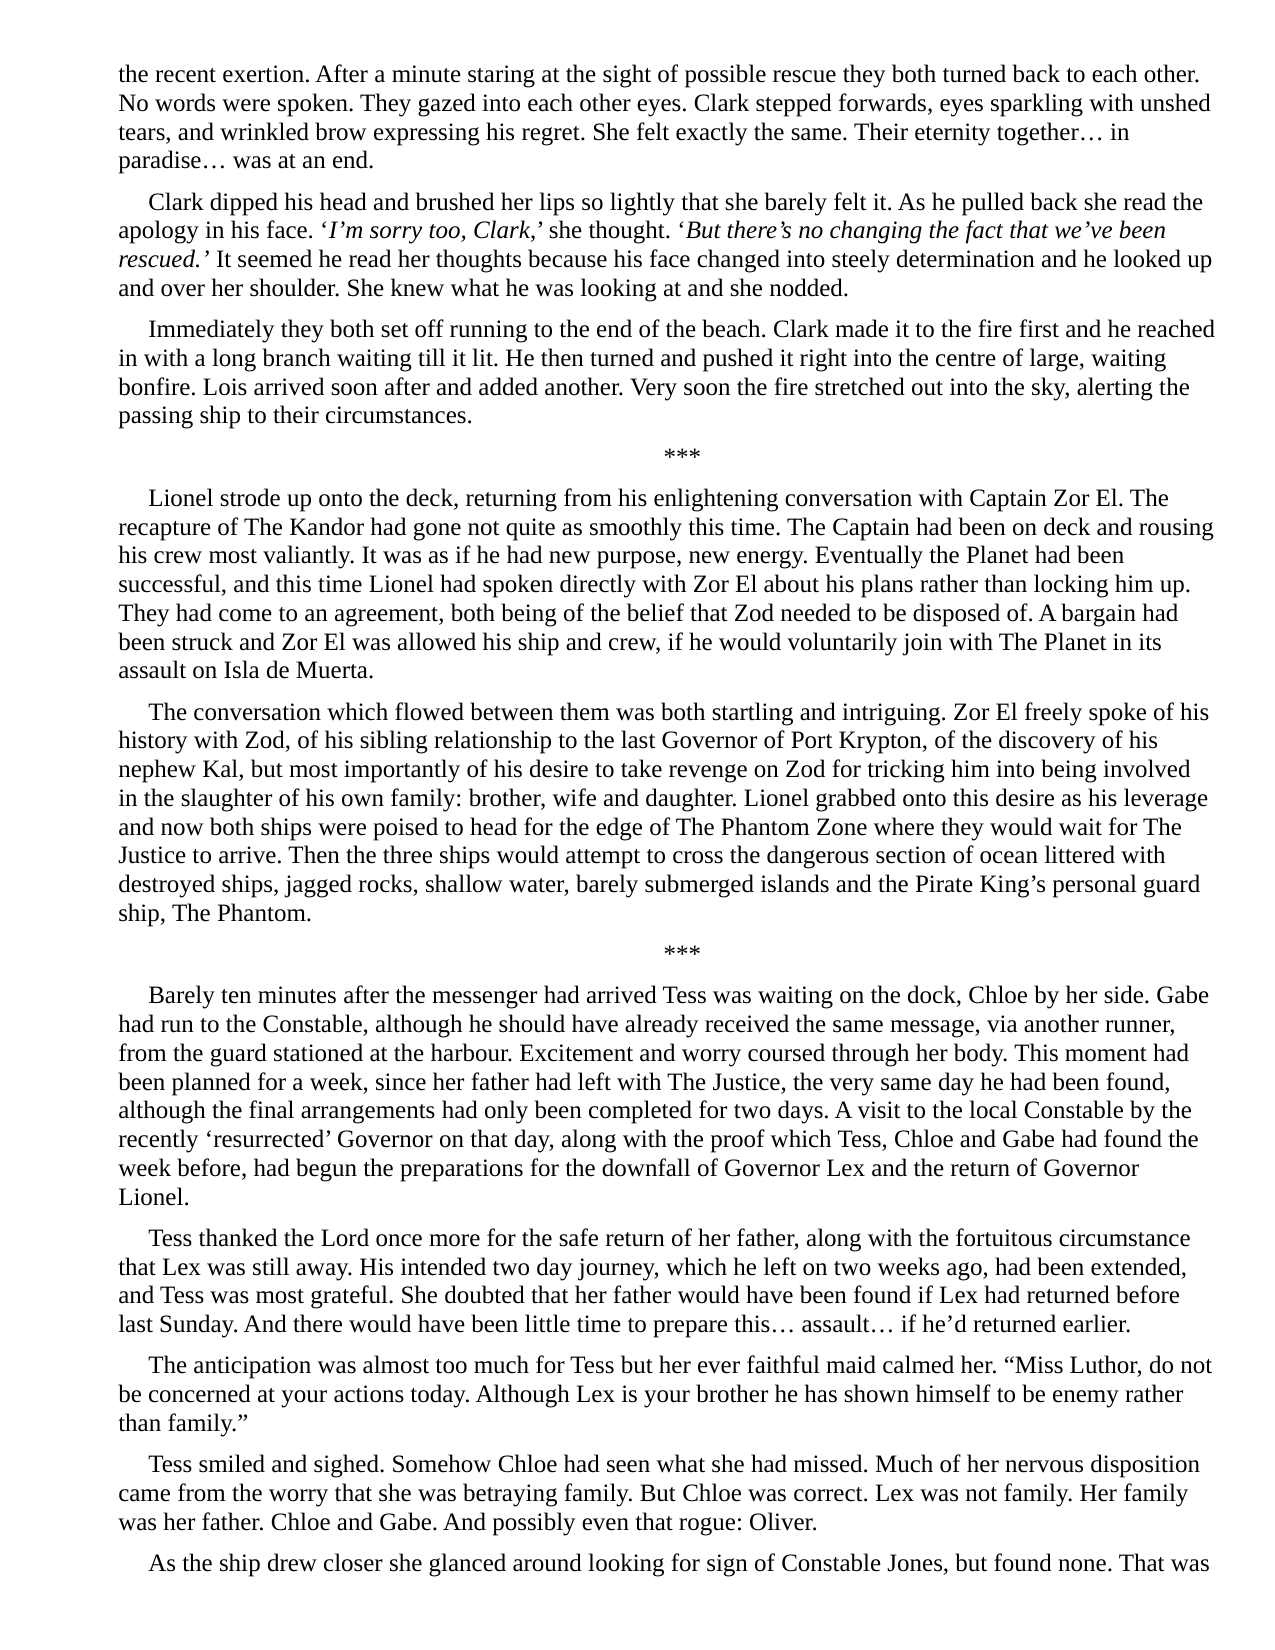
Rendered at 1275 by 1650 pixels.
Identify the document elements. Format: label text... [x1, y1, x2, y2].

text *** [118, 442, 1216, 470]
text The anticipation was almost too much for Tess but her ever faithful maid calmed her. “Miss Luthor, do not be concerned at your actions today. Although Lex is your brother he has shown himself to be enemy rather than family.” [118, 1350, 1216, 1437]
text Clark dipped his head and brushed her lips so lightly that she barely felt it. As he pulled back she read the apology in his face. ‘I’m sorry too, Clark,’ she thought. ‘But there’s no changing the fact that we’ve been rescued.’ It seemed he read her thoughts because his face changed into steely determination and he looked up and over her shoulder. She knew what he was looking at and she nodded. [118, 187, 1216, 302]
text Immediately they both set off running to the end of the beach. Clark made it to the fire first and he reached in with a long branch waiting till it lit. He then turned and pushed it right into the centre of large, waiting bonfire. Lois arrived soon after and added another. Very soon the fire stretched out into the sky, alerting the passing ship to their circumstances. [118, 314, 1216, 429]
text Tess thanked the Lord once more for the safe return of her father, along with the fortuitous circumstance that Lex was still away. His intended two day journey, which he left on two weeks ago, had been extended, and Tess was most grateful. She doubted that her father would have been found if Lex had returned before last Sunday. And there would have been little time to prepare this… assault… if he’d returned earlier. [118, 1223, 1216, 1338]
text Barely ten minutes after the messenger had arrived Tess was waiting on the dock, Chloe by her side. Gabe had run to the Constable, although he should have already received the same message, via another runner, from the guard stationed at the harbour. Excitement and worry coursed through her body. This moment had been planned for a week, since her father had left with The Justice, the very same day he had been found, although the final arrangements had only been completed for two days. A visit to the local Constable by the recently ‘resurrected’ Governor on that day, along with the proof which Tess, Chloe and Gabe had found the week before, had begun the preparations for the downfall of Governor Lex and the return of Governor Lionel. [118, 980, 1216, 1210]
text the recent exertion. After a minute staring at the sight of possible rescue they both turned back to each other. No words were spoken. They gazed into each other eyes. Clark stepped forwards, eyes sparkling with unshed tears, and wrinkled brow expressing his regret. She felt exactly the same. Their eternity together… in paradise… was at an end. [118, 59, 1216, 174]
text The conversation which flowed between them was both startling and intriguing. Zor El freely spoke of his history with Zod, of his sibling relationship to the last Governor of Port Krypton, of the discovery of his nephew Kal, but most importantly of his desire to take revenge on Zod for tricking him into being involved in the slaughter of his own family: brother, wife and daughter. Lionel grabbed onto this desire as his leverage and now both ships were poised to head for the edge of The Phantom Zone where they would wait for The Justice to arrive. Then the three ships would attempt to cross the dangerous section of ocean littered with destroyed ships, jagged rocks, shallow water, barely submerged islands and the Pirate King’s personal guard ship, The Phantom. [118, 697, 1216, 927]
text Tess smiled and sighed. Somehow Chloe had seen what she had missed. Much of her nervous disposition came from the worry that she was betraying family. But Chloe was correct. Lex was not family. Her family was her father. Chloe and Gabe. And possibly even that rogue: Oliver. [118, 1449, 1216, 1535]
text As the ship drew closer she glanced around looking for sign of Constable Jones, but found none. That was [118, 1548, 1216, 1577]
text *** [118, 939, 1216, 968]
text Lionel strode up onto the deck, returning from his enlightening conversation with Captain Zor El. The recapture of The Kandor had gone not quite as smoothly this time. The Captain had been on deck and rousing his crew most valiantly. It was as if he had new purpose, new energy. Eventually the Planet had been successful, and this time Lionel had spoken directly with Zor El about his plans rather than locking him up. They had come to an agreement, both being of the belief that Zod needed to be disposed of. A bargain had been struck and Zor El was allowed his ship and crew, if he would voluntarily join with The Planet in its assault on Isla de Muerta. [118, 483, 1216, 684]
